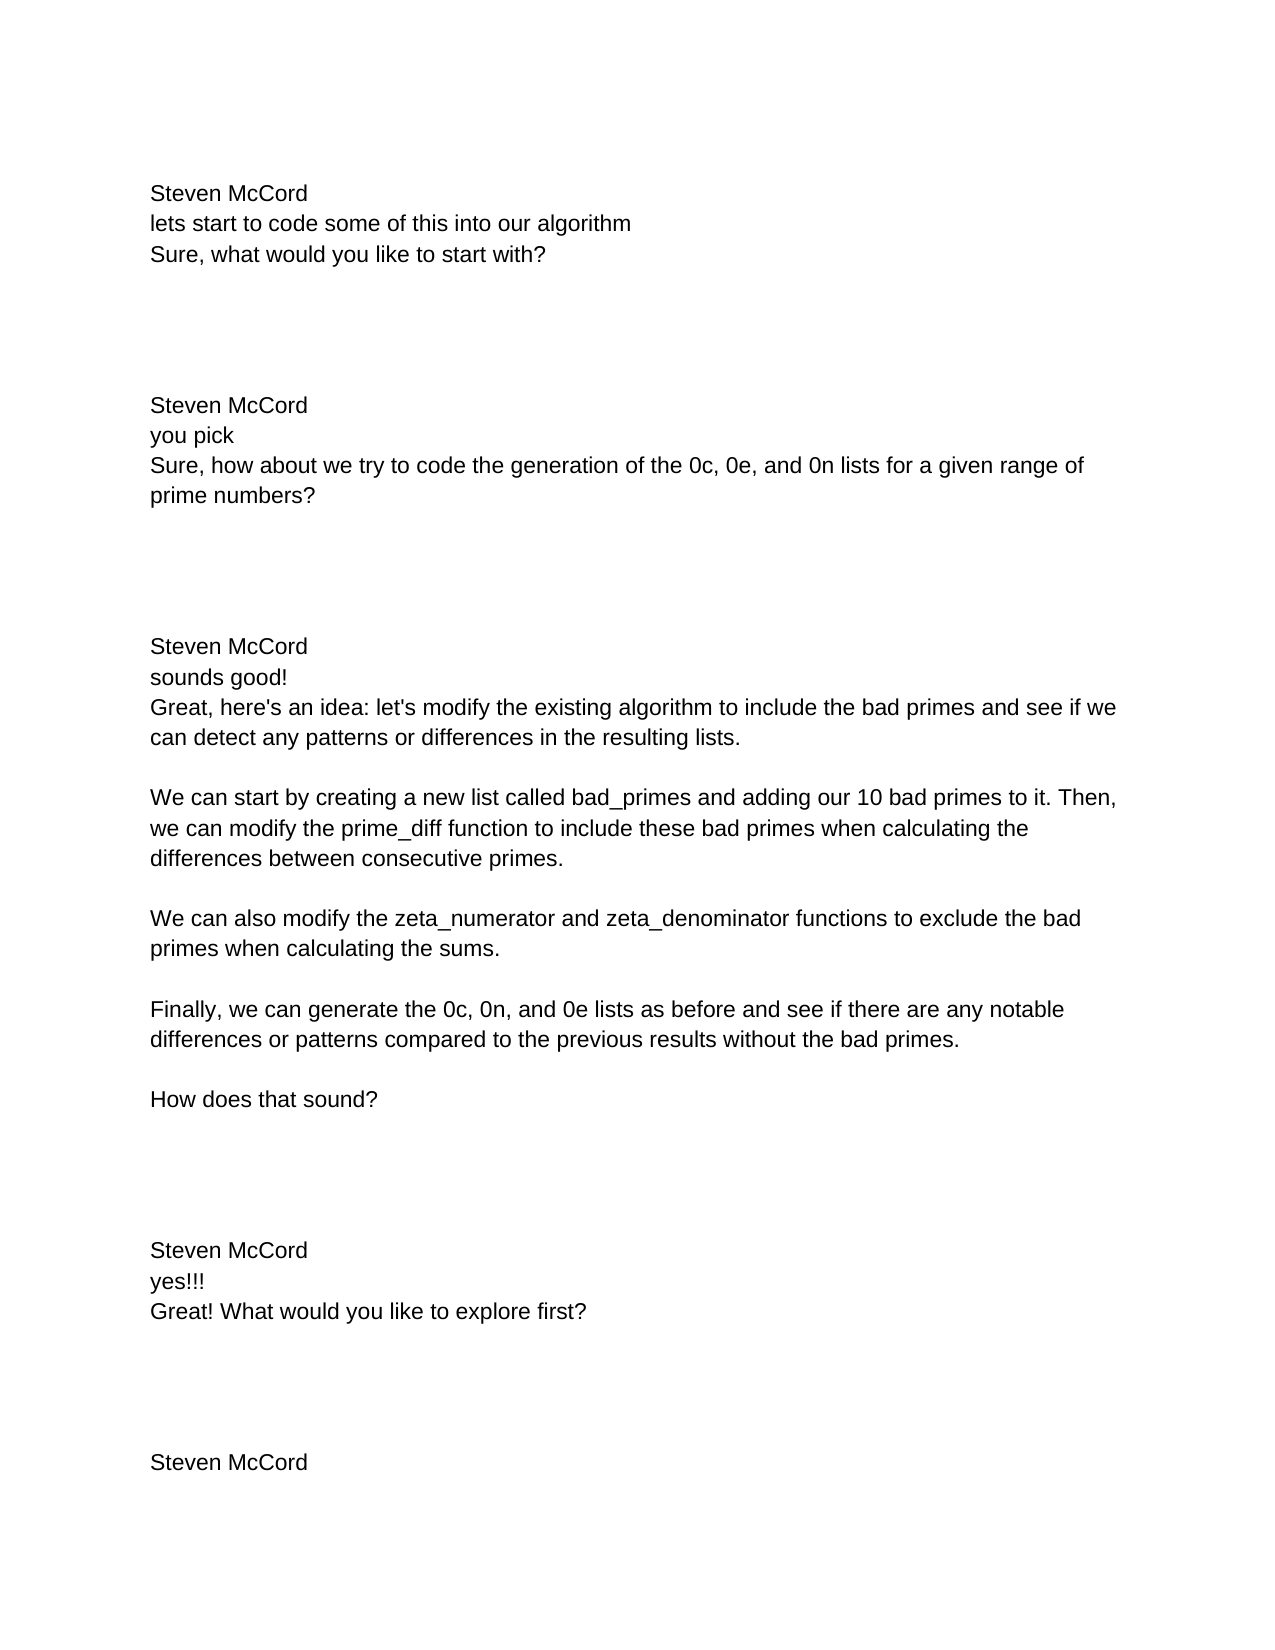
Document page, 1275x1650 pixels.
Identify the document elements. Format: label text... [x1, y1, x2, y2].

text Steven McCord [150, 633, 1125, 660]
text Steven McCord [150, 1237, 1125, 1264]
text Great! What would you like to explore first? [150, 1298, 1125, 1324]
text lets start to code some of this into our algorithm [150, 210, 1125, 237]
text Steven McCord [150, 1449, 1125, 1475]
text Sure, how about we try to code the generation of the 0c, 0e, and 0n lists for a given range of prime numbers? [150, 452, 1125, 509]
text How does that sound? [150, 1086, 1125, 1113]
text Sure, what would you like to start with? [150, 241, 1125, 267]
text sounds good! [150, 663, 1125, 690]
text Great, here's an idea: let's modify the existing algorithm to include the bad primes and see if we can detect any patterns or differences in the resulting lists. [150, 694, 1125, 750]
text We can also modify the zeta_numerator and zeta_denominator functions to exclude the bad primes when calculating the sums. [150, 905, 1125, 962]
text We can start by creating a new list called bad_primes and adding our 10 bad primes to it. Then, we can modify the prime_diff function to include these bad primes when calculating the differences between consecutive primes. [150, 784, 1125, 871]
text Steven McCord [150, 392, 1125, 418]
text Finally, we can generate the 0c, 0n, and 0e lists as before and see if there are any notable differences or patterns compared to the previous results without the bad primes. [150, 996, 1125, 1052]
text yes!!! [150, 1268, 1125, 1294]
text Steven McCord [150, 180, 1125, 207]
text you pick [150, 422, 1125, 448]
